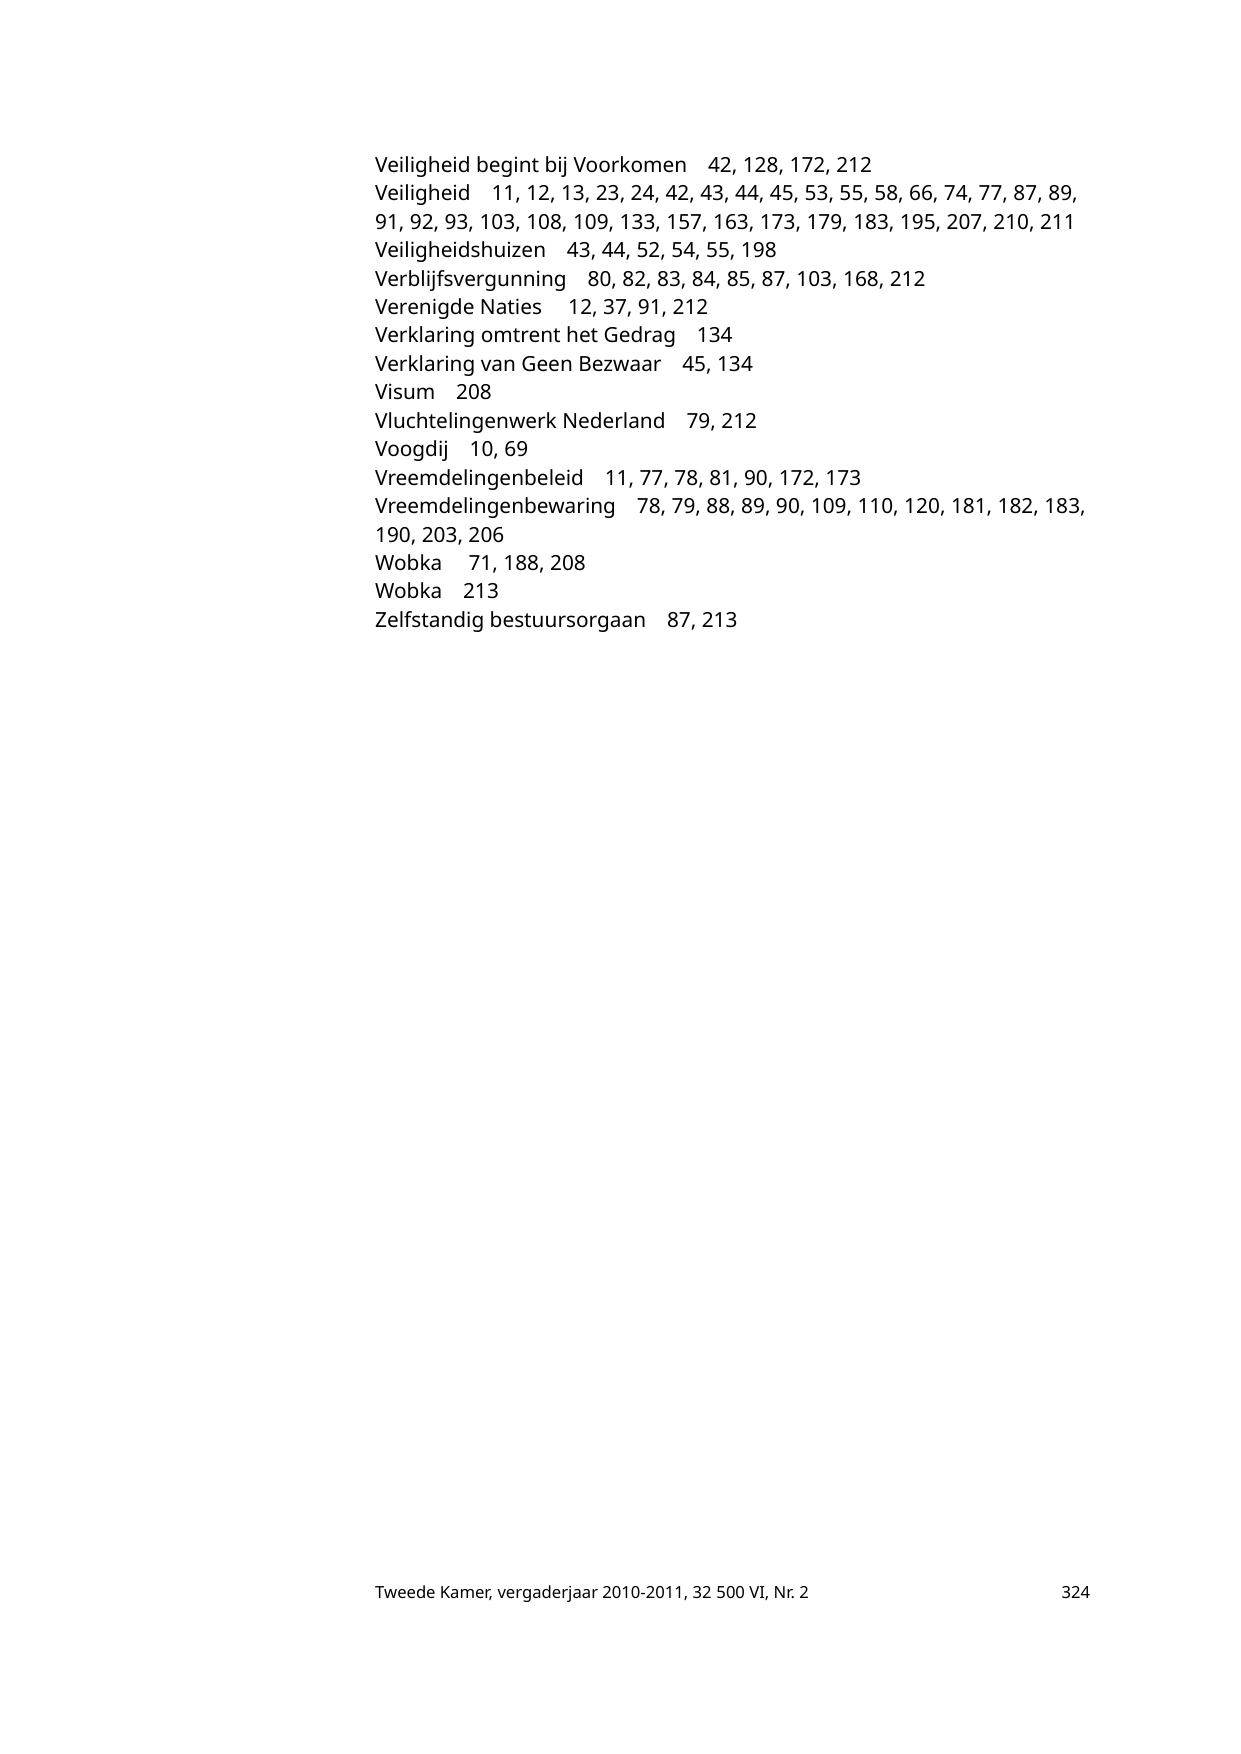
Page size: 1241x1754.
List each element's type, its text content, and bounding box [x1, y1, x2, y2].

text Verenigde Naties 12, 37, 91, 212 [375, 292, 1090, 321]
text Vreemdelingenbewaring 78, 79, 88, 89, 90, 109, 110, 120, 181, 182, 183, 190, 203, 206 [375, 491, 1090, 548]
text Zelfstandig bestuursorgaan 87, 213 [375, 605, 1090, 633]
text Verklaring omtrent het Gedrag 134 [375, 321, 1090, 349]
text Vluchtelingenwerk Nederland 79, 212 [375, 406, 1090, 434]
text Wobka 213 [375, 577, 1090, 605]
text Verblijfsvergunning 80, 82, 83, 84, 85, 87, 103, 168, 212 [375, 264, 1090, 292]
text Verklaring van Geen Bezwaar 45, 134 [375, 349, 1090, 377]
text Visum 208 [375, 377, 1090, 406]
text Veiligheid begint bij Voorkomen 42, 128, 172, 212 [375, 150, 1090, 178]
text Veiligheid 11, 12, 13, 23, 24, 42, 43, 44, 45, 53, 55, 58, 66, 74, 77, 87, 89, 91, 92, 93, 103, 108, 109, 133, 157, 163, 173, 179, 183, 195, 207, 210, 211 [375, 178, 1090, 235]
text Vreemdelingenbeleid 11, 77, 78, 81, 90, 172, 173 [375, 463, 1090, 491]
text Voogdij 10, 69 [375, 434, 1090, 463]
text Wobka 71, 188, 208 [375, 548, 1090, 577]
text Veiligheidshuizen 43, 44, 52, 54, 55, 198 [375, 235, 1090, 264]
